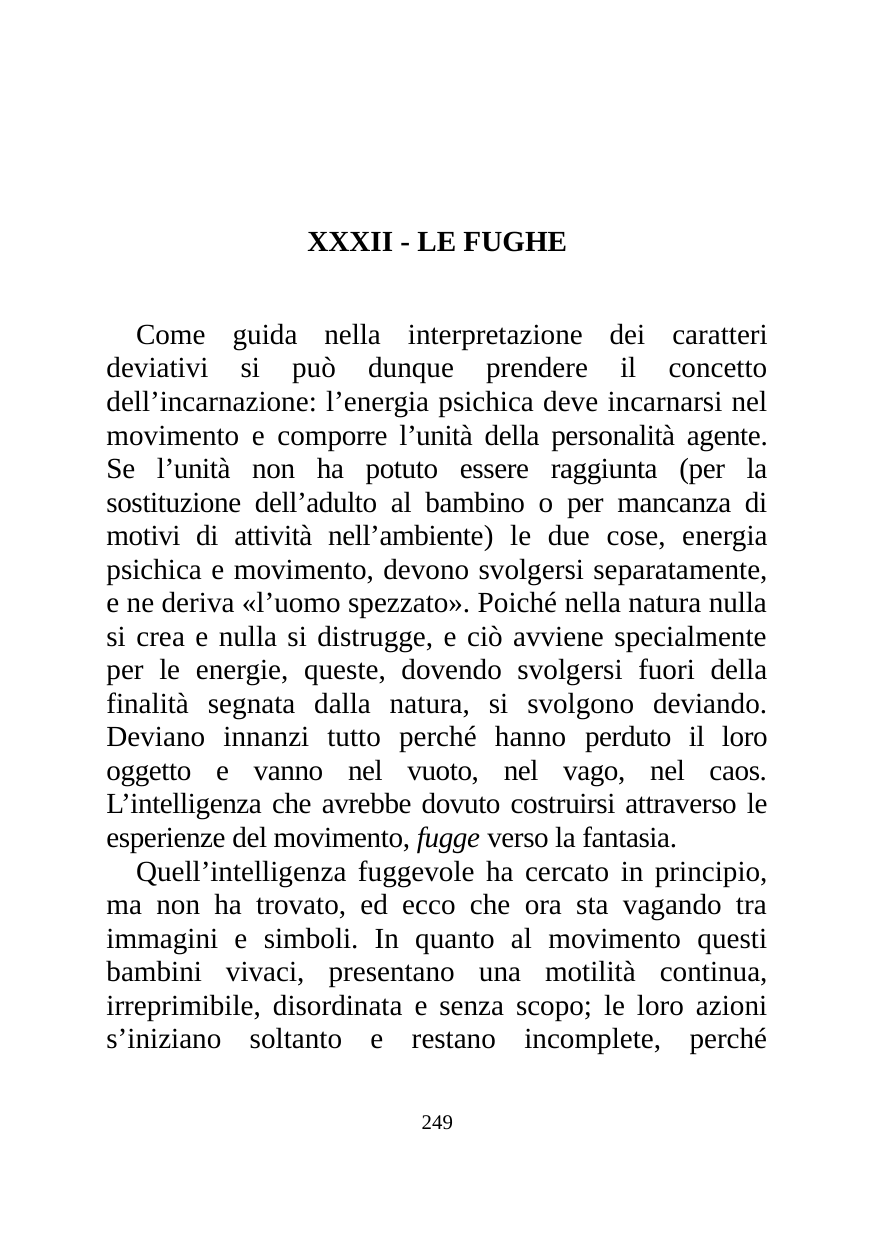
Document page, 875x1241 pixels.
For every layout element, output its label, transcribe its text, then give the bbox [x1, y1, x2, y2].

text Quell’intelligenza fuggevole ha cercato in principio, ma non ha trovato, ed ecco che ora sta vagando tra immagini e simboli. In quanto al movimento questi bambini vivaci, presentano una motilità continua, irreprimibile, disordinata e senza scopo; le loro azioni s’iniziano soltanto e restano incomplete, perché [106, 854, 768, 1055]
subtitle XXXII - LE FUGHE [106, 224, 768, 258]
text Come guida nella interpretazione dei caratteri deviativi si può dunque prendere il concetto dell’incarnazione: l’energia psichica deve incarnarsi nel movimento e comporre l’unità della personalità agente. Se l’unità non ha potuto essere raggiunta (per la sostituzione dell’adulto al bambino o per mancanza di motivi di attività nell’ambiente) le due cose, energia psichica e movimento, devono svolgersi separatamente, e ne deriva «l’uomo spezzato». Poiché nella natura nulla si crea e nulla si distrugge, e ciò avviene specialmente per le energie, queste, dovendo svolgersi fuori della finalità segnata dalla natura, si svolgono deviando. Deviano innanzi tutto perché hanno perduto il loro oggetto e vanno nel vuoto, nel vago, nel caos. L’intelligenza che avrebbe dovuto costruirsi attraverso le esperienze del movimento, fugge verso la fantasia. [106, 317, 768, 854]
